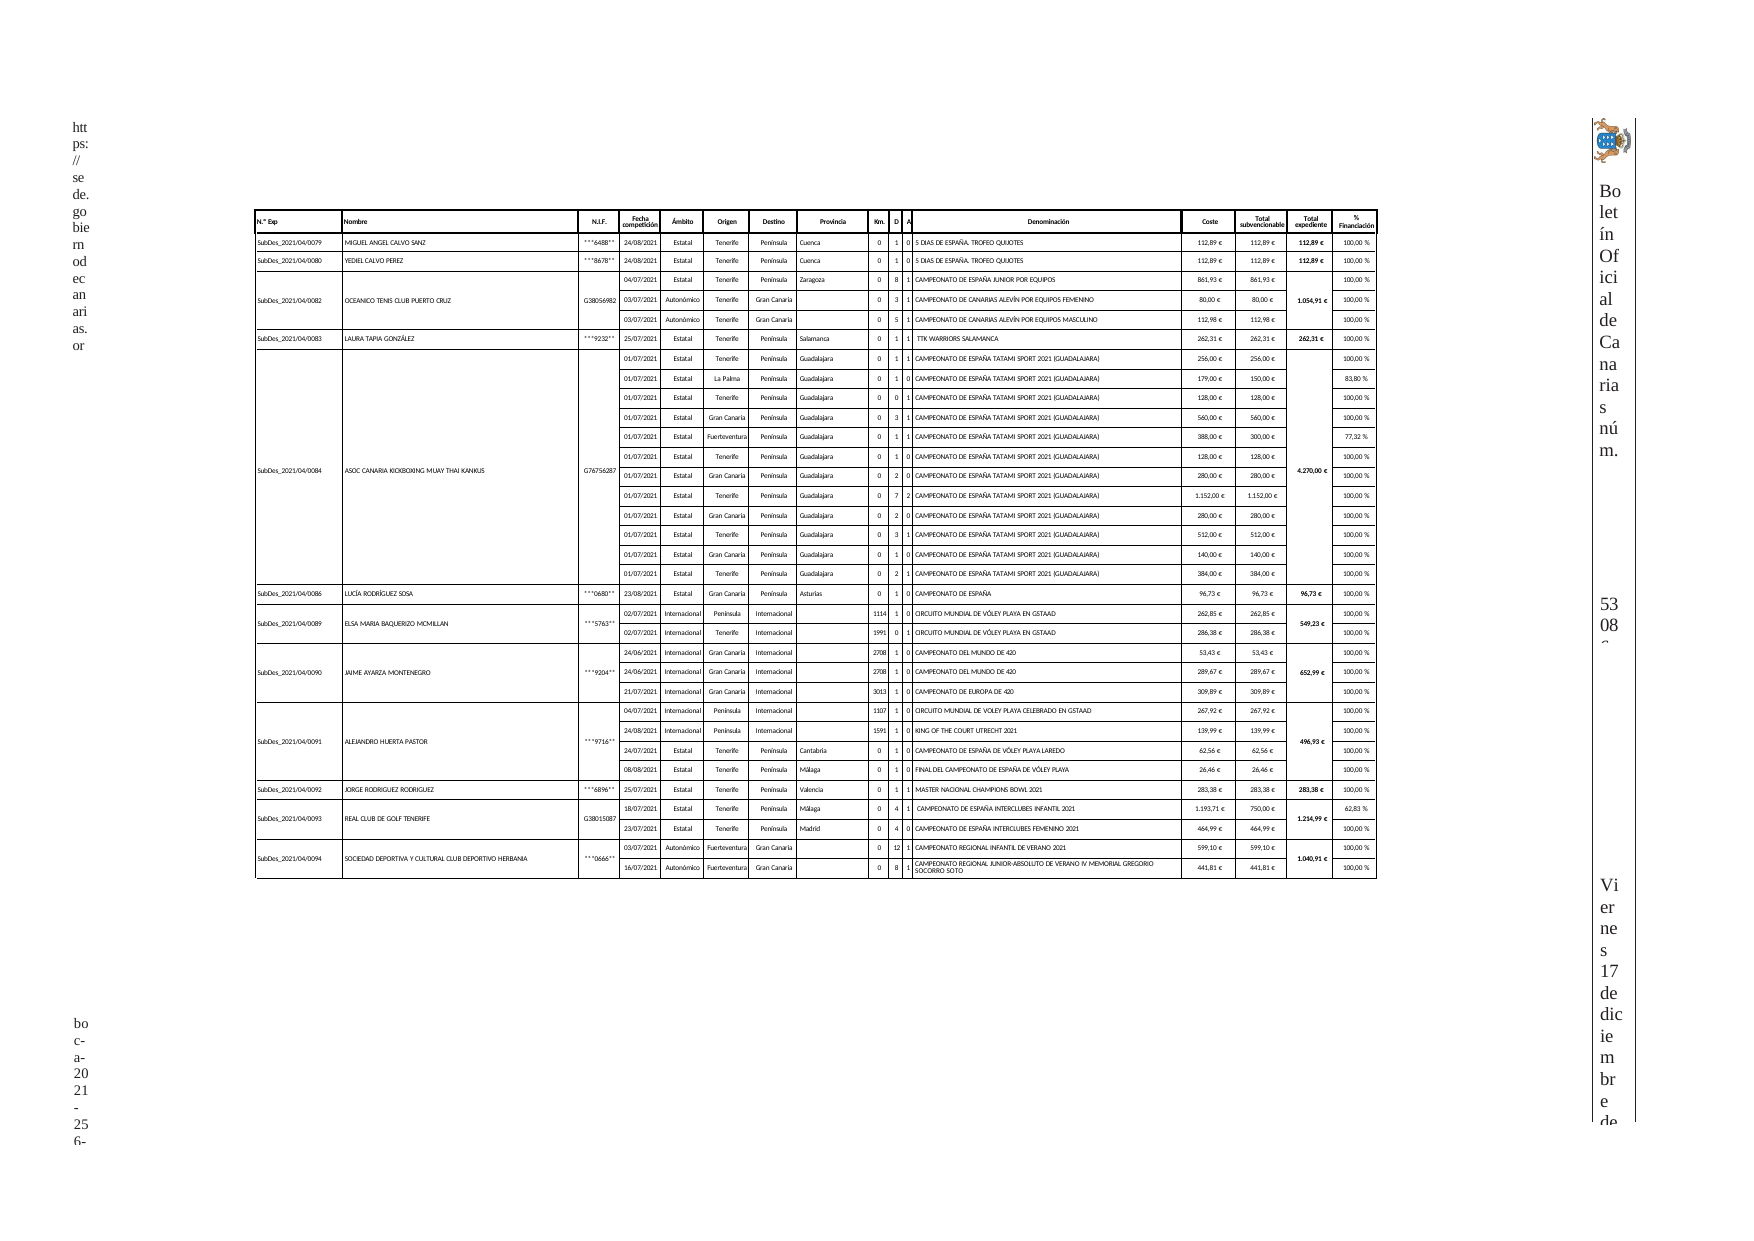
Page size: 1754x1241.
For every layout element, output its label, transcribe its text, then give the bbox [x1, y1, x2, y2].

table_cell 0 [869, 487, 888, 506]
table_cell 1 [903, 840, 912, 858]
table_cell SubDes_2021/04/0090 [256, 644, 342, 701]
table_cell 100,00 % [1333, 819, 1376, 838]
table_cell Tenerife [704, 487, 748, 506]
table_cell 280,00 € [1236, 507, 1286, 525]
table_cell KING OF THE COURT UTRECHT 2021 [913, 722, 1181, 741]
table_cell [797, 644, 868, 662]
table_cell Tenerife [704, 761, 748, 780]
table_cell 0 [903, 722, 912, 741]
table_cell Estatal [661, 742, 703, 760]
table_cell 1 [903, 428, 912, 447]
table_cell 1 [903, 272, 912, 290]
table_cell 560,00 € [1182, 409, 1235, 427]
table_cell 96,73 € [1287, 585, 1332, 603]
table_cell CAMPEONATO DE ESPAÑA DE VÓLEY PLAYA LAREDO [913, 742, 1181, 760]
table_cell 100,00 % [1333, 760, 1376, 780]
table_cell CAMPEONATO DE CANARIAS ALEVÍN POR EQUIPOS FEMENINO [913, 291, 1181, 310]
table_cell MIGUEL ANGEL CALVO SANZ [343, 234, 578, 251]
table_cell 112,89 € [1287, 234, 1332, 251]
table_cell 512,00 € [1236, 526, 1286, 545]
table_cell 464,99 € [1236, 820, 1286, 838]
table_cell Península [749, 389, 796, 408]
table_cell 0 [903, 683, 912, 701]
table_cell 1 [903, 291, 912, 310]
table_cell Internacional [661, 703, 703, 721]
table_cell Guadalajara [797, 565, 868, 584]
table_cell 1 [889, 781, 902, 799]
table_cell 280,00 € [1236, 468, 1286, 486]
table_cell 652,99 € [1287, 644, 1332, 701]
table_cell SubDes_2021/04/0084 [256, 350, 342, 584]
table_cell Tenerife [704, 291, 748, 310]
table_cell 25/07/2021 [620, 781, 660, 799]
table_cell 1 [889, 448, 902, 466]
table_cell CAMPEONATO REGIONAL INFANTIL DE VERANO 2021 [913, 840, 1181, 858]
table_cell G38015087 [579, 800, 619, 838]
table_cell 267,92 € [1182, 703, 1235, 721]
table_cell 24/06/2021 [620, 663, 660, 682]
table_cell Península [704, 605, 748, 623]
table_cell 1 [889, 703, 902, 721]
table_cell SubDes_2021/04/0092 [256, 781, 342, 799]
table_cell Tenerife [704, 820, 748, 838]
table_cell 100,00 % [1333, 408, 1376, 427]
table_cell Salamanca [797, 330, 868, 349]
table_cell SubDes_2021/04/0086 [256, 585, 342, 603]
table_cell 1 [889, 350, 902, 368]
table_cell 262,31 € [1236, 330, 1286, 349]
table_cell 62,56 € [1236, 742, 1286, 760]
text boc-a-2021-256-5231 [74, 1015, 92, 1145]
table_cell 0 [869, 370, 888, 388]
table_cell 0 [903, 448, 912, 466]
table_cell CAMPEONATO DE ESPAÑA TATAMI SPORT 2021 (GUADALAJARA) [913, 389, 1181, 408]
table_cell 300,00 € [1236, 428, 1286, 447]
table_cell 0 [903, 761, 912, 780]
table_cell Guadalajara [797, 546, 868, 564]
table_cell 100,00 % [1333, 780, 1376, 799]
table_cell 83,80 % [1333, 369, 1376, 388]
table_cell Península [749, 585, 796, 603]
table_cell 100,00 % [1333, 506, 1376, 525]
table_cell 4 [889, 800, 902, 819]
table_cell CAMPEONATO REGIONAL JUNIOR-ABSOLUTO DE VERANO IV MEMORIAL GREGORIO SOCORRO SOTO [913, 859, 1181, 878]
table_cell Estatal [661, 409, 703, 427]
table_cell Estatal [661, 546, 703, 564]
table_cell 1.152,00 € [1236, 487, 1286, 506]
table_cell 01/07/2021 [620, 389, 660, 408]
table_cell 150,00 € [1236, 370, 1286, 388]
table_cell Estatal [661, 781, 703, 799]
table_cell [797, 722, 868, 741]
table_cell Guadalajara [797, 448, 868, 466]
table_cell ***5763** [579, 605, 619, 643]
table_cell CIRCUITO MUNDIAL DE VOLEY PLAYA CELEBRADO EN GSTAAD [913, 703, 1181, 721]
table_cell 0 [869, 507, 888, 525]
table_cell ***0666** [579, 840, 619, 878]
table_cell 0 [869, 409, 888, 427]
table_cell Internacional [749, 644, 796, 662]
table_cell 1 [903, 350, 912, 368]
table_cell Península [749, 507, 796, 525]
table_cell 599,10 € [1182, 840, 1235, 858]
table_cell 01/07/2021 [620, 350, 660, 368]
table_header Ámbito [661, 211, 702, 232]
table_cell Internacional [749, 605, 796, 623]
table_header Denominación [913, 211, 1180, 232]
table_cell 01/07/2021 [620, 370, 660, 388]
table_cell 21/07/2021 [620, 683, 660, 701]
table_cell 0 [869, 428, 888, 447]
table_cell 3 [889, 291, 902, 310]
table_cell 23/08/2021 [620, 585, 660, 603]
table_cell SubDes_2021/04/0094 [256, 840, 342, 878]
table_cell Gran Canaria [749, 840, 796, 858]
table_cell 0 [903, 820, 912, 838]
table_cell Gran Canaria [704, 585, 748, 603]
table_cell Estatal [661, 468, 703, 486]
table_cell Estatal [661, 761, 703, 780]
table_cell 112,89 € [1287, 252, 1332, 271]
table_cell 128,00 € [1236, 389, 1286, 408]
table_cell Tenerife [704, 311, 748, 329]
table_cell 0 [903, 703, 912, 721]
table_cell 1 [903, 859, 912, 878]
table_cell 0 [903, 234, 912, 251]
table_cell 24/07/2021 [620, 742, 660, 760]
table_cell Península [749, 565, 796, 584]
table_cell 309,89 € [1236, 683, 1286, 701]
table_cell Cuenca [797, 234, 868, 251]
table_cell 388,00 € [1182, 428, 1235, 447]
table_cell G76756287 [579, 350, 619, 584]
table_cell 08/08/2021 [620, 761, 660, 780]
table_cell MASTER NACIONAL CHAMPIONS BOWL 2021 [913, 781, 1181, 799]
table_cell 2708 [869, 663, 888, 682]
table_cell Autonómico [661, 859, 703, 878]
table_header Fecha competición [620, 211, 659, 232]
table_cell 0 [903, 370, 912, 388]
table_cell 2708 [869, 644, 888, 662]
table_cell SOCIEDAD DEPORTIVA Y CULTURAL CLUB DEPORTIVO HERBANIA [343, 840, 578, 878]
table_cell 8 [889, 859, 902, 878]
table_header Coste [1183, 211, 1234, 232]
table_cell 01/07/2021 [620, 487, 660, 506]
table_cell 80,00 € [1182, 291, 1235, 310]
table_cell Estatal [661, 234, 703, 251]
table_cell 24/08/2021 [620, 722, 660, 741]
table_cell CAMPEONATO DE ESPAÑA TATAMI SPORT 2021 (GUADALAJARA) [913, 409, 1181, 427]
table_cell 1 [889, 370, 902, 388]
table_cell ***8678** [579, 252, 619, 271]
table_cell 179,00 € [1182, 370, 1235, 388]
table_cell 03/07/2021 [620, 291, 660, 310]
table_cell Tenerife [704, 800, 748, 819]
table_cell [797, 840, 868, 858]
table_cell 512,00 € [1182, 526, 1235, 545]
table_cell 1.152,00 € [1182, 487, 1235, 506]
table_cell 1 [889, 722, 902, 741]
table_cell 100,00 % [1333, 310, 1376, 329]
table_cell Tenerife [704, 624, 748, 643]
table_cell 0 [889, 389, 902, 408]
table_cell 100,00 % [1333, 643, 1376, 662]
table_cell 280,00 € [1182, 507, 1235, 525]
table_cell Gran Canaria [704, 507, 748, 525]
table_cell TTK WARRIORS SALAMANCA [913, 330, 1181, 349]
table_cell 01/07/2021 [620, 409, 660, 427]
table_cell 100,00 % [1333, 447, 1376, 466]
table_cell Península [749, 272, 796, 290]
table_cell 0 [869, 311, 888, 329]
table_cell 464,99 € [1182, 820, 1235, 838]
table_cell CIRCUITO MUNDIAL DE VÓLEY PLAYA EN GSTAAD [913, 624, 1181, 643]
table_cell 100,00 % [1333, 682, 1376, 701]
table_cell Tenerife [704, 389, 748, 408]
table_cell CIRCUITO MUNDIAL DE VÓLEY PLAYA EN GSTAAD [913, 605, 1181, 623]
table_cell CAMPEONATO DE ESPAÑA INTERCLUBES INFANTIL 2021 [913, 800, 1181, 819]
table_cell 0 [903, 468, 912, 486]
table_cell 62,56 € [1182, 742, 1235, 760]
table_cell 01/07/2021 [620, 565, 660, 584]
table_cell CAMPEONATO DEL MUNDO DE 420 [913, 644, 1181, 662]
table_cell CAMPEONATO DE ESPAÑA TATAMI SPORT 2021 (GUADALAJARA) [913, 370, 1181, 388]
table_cell REAL CLUB DE GOLF TENERIFE [343, 800, 578, 838]
table_cell 1 [903, 330, 912, 349]
table_cell ALEJANDRO HUERTA PASTOR [343, 703, 578, 780]
table_cell CAMPEONATO DE ESPAÑA TATAMI SPORT 2021 (GUADALAJARA) [913, 546, 1181, 564]
table_cell 100,00 % [1333, 839, 1376, 858]
table_cell [797, 859, 868, 878]
table_cell 256,00 € [1182, 350, 1235, 368]
table_cell 2 [903, 487, 912, 506]
table_cell Península [704, 722, 748, 741]
table_cell Internacional [749, 703, 796, 721]
table_cell 96,73 € [1182, 585, 1235, 603]
table_cell 112,89 € [1182, 252, 1235, 271]
table_cell 100,00 % [1333, 290, 1376, 310]
table_cell 100,00 % [1333, 741, 1376, 760]
table_cell 100,00 % [1333, 388, 1376, 408]
table_cell Estatal [661, 272, 703, 290]
table_cell 4 [889, 820, 902, 838]
table_header Km. [869, 211, 888, 232]
table_cell 280,00 € [1182, 468, 1235, 486]
table_cell 0 [903, 742, 912, 760]
table_cell Guadalajara [797, 370, 868, 388]
table_cell Gran Canaria [704, 546, 748, 564]
table_cell JAIME AYARZA MONTENEGRO [343, 644, 578, 701]
table_cell CAMPEONATO DE ESPAÑA JUNIOR POR EQUIPOS [913, 272, 1181, 290]
table_cell 4.270,00 € [1287, 350, 1332, 584]
table_cell 3 [889, 526, 902, 545]
table_cell 112,98 € [1236, 311, 1286, 329]
table_cell 77,32 % [1333, 427, 1376, 447]
table_cell 861,93 € [1182, 272, 1235, 290]
table_cell Cuenca [797, 252, 868, 271]
table_cell La Palma [704, 370, 748, 388]
table_cell 1 [903, 311, 912, 329]
table_cell 96,73 € [1236, 585, 1286, 603]
table_cell Península [749, 820, 796, 838]
table_cell [797, 605, 868, 623]
table_cell 0 [869, 468, 888, 486]
table_cell 100,00 % [1333, 858, 1376, 878]
table_cell Gran Canaria [749, 291, 796, 310]
table_cell 0 [869, 526, 888, 545]
table_cell 04/07/2021 [620, 272, 660, 290]
table_cell 2 [889, 507, 902, 525]
table_cell 0 [903, 546, 912, 564]
table_cell Cantabria [797, 742, 868, 760]
table_cell 384,00 € [1236, 565, 1286, 584]
table_cell 1991 [869, 624, 888, 643]
table_cell 112,89 € [1236, 252, 1286, 271]
table_cell 262,31 € [1287, 330, 1332, 349]
table_cell Gran Canaria [704, 683, 748, 701]
table_cell 262,85 € [1236, 605, 1286, 623]
table_cell 0 [869, 781, 888, 799]
table_cell 01/07/2021 [620, 507, 660, 525]
table_cell 289,67 € [1236, 663, 1286, 682]
table_cell SubDes_2021/04/0093 [256, 800, 342, 838]
table_cell Gran Canaria [704, 468, 748, 486]
table_cell LAURA TAPIA GONZÁLEZ [343, 330, 578, 349]
table_header A [903, 211, 911, 232]
table_header N.I.F. [579, 211, 618, 232]
table_cell Estatal [661, 350, 703, 368]
table_cell ASOC CANARIA KICKBOXING MUAY THAI KANKUS [343, 350, 578, 584]
table_cell [797, 291, 868, 310]
table_cell Valencia [797, 781, 868, 799]
table_cell Estatal [661, 448, 703, 466]
table_cell 02/07/2021 [620, 624, 660, 643]
table_cell 100,00 % [1333, 721, 1376, 741]
table_cell 0 [869, 546, 888, 564]
table_cell Península [749, 234, 796, 251]
table_cell ***9204** [579, 644, 619, 701]
table_cell Gran Canaria [704, 409, 748, 427]
table_cell 18/07/2021 [620, 800, 660, 819]
table_cell Estatal [661, 507, 703, 525]
table_cell CAMPEONATO DE ESPAÑA TATAMI SPORT 2021 (GUADALAJARA) [913, 565, 1181, 584]
table_cell 0 [903, 644, 912, 662]
table_cell 0 [903, 252, 912, 271]
table_cell 100,00 % [1333, 545, 1376, 564]
table_cell Península [704, 703, 748, 721]
table_cell Internacional [661, 683, 703, 701]
table_cell Internacional [661, 663, 703, 682]
table_cell 286,38 € [1236, 624, 1286, 643]
table_cell 5 DIAS DE ESPAÑA. TROFEO QUIJOTES [913, 252, 1181, 271]
table_cell 100,00 % [1333, 349, 1376, 368]
table_cell 5 DIAS DE ESPAÑA. TROFEO QUIJOTES [913, 234, 1181, 251]
table_cell 1 [903, 781, 912, 799]
table_cell 3013 [869, 683, 888, 701]
table_cell YEDIEL CALVO PEREZ [343, 252, 578, 271]
table_cell Autonómico [661, 311, 703, 329]
table_cell 100,00 % [1333, 271, 1376, 290]
table_cell Tenerife [704, 781, 748, 799]
table_cell 24/08/2021 [620, 234, 660, 251]
table_cell 100,00 % [1333, 701, 1376, 721]
table_cell Internacional [749, 624, 796, 643]
table_cell Península [749, 330, 796, 349]
table_cell 5 [889, 311, 902, 329]
table_cell 62,83 % [1333, 799, 1376, 819]
table_cell Estatal [661, 428, 703, 447]
table_cell CAMPEONATO DE ESPAÑA TATAMI SPORT 2021 (GUADALAJARA) [913, 487, 1181, 506]
table_cell 0 [869, 389, 888, 408]
table_cell 0 [869, 859, 888, 878]
table_cell Tenerife [704, 565, 748, 584]
table_cell 0 [869, 840, 888, 858]
table_cell Península [749, 800, 796, 819]
table_cell 01/07/2021 [620, 448, 660, 466]
table_cell SubDes_2021/04/0082 [256, 272, 342, 329]
table_cell ***6488** [579, 234, 619, 251]
table_cell 100,00 % [1333, 584, 1376, 603]
table_cell 1 [889, 683, 902, 701]
table_cell Guadalajara [797, 428, 868, 447]
table_cell 140,00 € [1236, 546, 1286, 564]
table_cell 750,00 € [1236, 800, 1286, 819]
table_cell Tenerife [704, 350, 748, 368]
table_cell CAMPEONATO DE ESPAÑA TATAMI SPORT 2021 (GUADALAJARA) [913, 350, 1181, 368]
table_cell 289,67 € [1182, 663, 1235, 682]
table_cell SubDes_2021/04/0083 [256, 330, 342, 349]
table_cell Península [749, 487, 796, 506]
table_cell 1 [889, 644, 902, 662]
table_cell Península [749, 468, 796, 486]
table_cell 112,98 € [1182, 311, 1235, 329]
table_cell 100,00 % [1333, 623, 1376, 643]
table_cell 1 [889, 428, 902, 447]
table_cell 139,99 € [1236, 722, 1286, 741]
table_cell 599,10 € [1236, 840, 1286, 858]
table_cell 1107 [869, 703, 888, 721]
table_cell CAMPEONATO DEL MUNDO DE 420 [913, 663, 1181, 682]
table_cell Estatal [661, 252, 703, 271]
table_cell Península [749, 781, 796, 799]
table_cell 24/08/2021 [620, 252, 660, 271]
table_cell Gran Canaria [749, 311, 796, 329]
table_cell CAMPEONATO DE ESPAÑA TATAMI SPORT 2021 (GUADALAJARA) [913, 468, 1181, 486]
table_cell Internacional [749, 663, 796, 682]
table_cell Península [749, 252, 796, 271]
table_cell CAMPEONATO DE EUROPA DE 420 [913, 683, 1181, 701]
table_cell 441,81 € [1236, 859, 1286, 878]
table_cell 7 [889, 487, 902, 506]
table_cell 0 [869, 742, 888, 760]
table_cell 1.214,99 € [1287, 800, 1332, 838]
table_cell Estatal [661, 487, 703, 506]
table_cell Estatal [661, 800, 703, 819]
table_cell Guadalajara [797, 507, 868, 525]
table_cell 0 [869, 252, 888, 271]
table_cell Tenerife [704, 742, 748, 760]
table_cell 1.054,91 € [1287, 272, 1332, 329]
table_cell 1 [889, 234, 902, 251]
table_cell Estatal [661, 389, 703, 408]
table_cell 26,46 € [1182, 761, 1235, 780]
table_cell Guadalajara [797, 350, 868, 368]
table_cell Guadalajara [797, 526, 868, 545]
table_cell Península [749, 370, 796, 388]
table_cell Estatal [661, 565, 703, 584]
picture [1594, 118, 1631, 163]
table_cell 1 [889, 252, 902, 271]
table_cell CAMPEONATO DE ESPAÑA TATAMI SPORT 2021 (GUADALAJARA) [913, 428, 1181, 447]
table_cell 100,00 % [1333, 329, 1376, 349]
table_cell Asturias [797, 585, 868, 603]
table_cell Autonómico [661, 840, 703, 858]
table_cell 01/07/2021 [620, 526, 660, 545]
table_cell Tenerife [704, 526, 748, 545]
table_cell Guadalajara [797, 487, 868, 506]
table_cell 03/07/2021 [620, 311, 660, 329]
table_cell Tenerife [704, 330, 748, 349]
table_cell 1 [903, 526, 912, 545]
table_cell 1 [889, 663, 902, 682]
table_cell 0 [869, 291, 888, 310]
table_cell 2 [889, 468, 902, 486]
table_cell 01/07/2021 [620, 546, 660, 564]
table_cell 128,00 € [1182, 389, 1235, 408]
table_cell Guadalajara [797, 468, 868, 486]
table_cell 100,00 % [1333, 525, 1376, 545]
table_cell 128,00 € [1236, 448, 1286, 466]
table_cell OCEANICO TENIS CLUB PUERTO CRUZ [343, 272, 578, 329]
table_cell 02/07/2021 [620, 605, 660, 623]
table_cell Península [749, 526, 796, 545]
table_cell 0 [869, 761, 888, 780]
table_cell Península [749, 428, 796, 447]
table_cell 53,43 € [1236, 644, 1286, 662]
table_cell LUCÍA RODRÍGUEZ SOSA [343, 585, 578, 603]
table_header Provincia [798, 211, 867, 232]
table_cell Internacional [661, 644, 703, 662]
table_cell Tenerife [704, 252, 748, 271]
table_cell 1 [889, 605, 902, 623]
table_cell 26,46 € [1236, 761, 1286, 780]
table_cell ***9232** [579, 330, 619, 349]
table_cell Tenerife [704, 448, 748, 466]
table_cell 0 [869, 272, 888, 290]
table_cell CAMPEONATO DE ESPAÑA TATAMI SPORT 2021 (GUADALAJARA) [913, 507, 1181, 525]
table_cell 139,99 € [1182, 722, 1235, 741]
table_cell ***9716** [579, 703, 619, 780]
table_cell 1 [903, 800, 912, 819]
table_cell 0 [869, 820, 888, 838]
table_cell 04/07/2021 [620, 703, 660, 721]
text Viernes 17 de diciembre de 2021 [1600, 874, 1623, 1124]
table_cell 283,38 € [1182, 781, 1235, 799]
table_cell 283,38 € [1287, 781, 1332, 799]
table_cell 0 [869, 330, 888, 349]
text Boletín Oficial de Canarias núm. 256 [1599, 180, 1622, 462]
table_cell Estatal [661, 526, 703, 545]
table_cell 1 [889, 330, 902, 349]
table_cell ***6896** [579, 781, 619, 799]
table_cell 1 [889, 585, 902, 603]
table_cell CAMPEONATO DE ESPAÑA [913, 585, 1181, 603]
table_cell CAMPEONATO DE ESPAÑA TATAMI SPORT 2021 (GUADALAJARA) [913, 526, 1181, 545]
table_cell 1 [903, 389, 912, 408]
table_cell 03/07/2021 [620, 840, 660, 858]
table_cell 1114 [869, 605, 888, 623]
table_cell 53,43 € [1182, 644, 1235, 662]
table_cell FINAL DEL CAMPEONATO DE ESPAÑA DE VÓLEY PLAYA [913, 761, 1181, 780]
table_cell JORGE RODRIGUEZ RODRIGUEZ [343, 781, 578, 799]
table_cell 286,38 € [1182, 624, 1235, 643]
table_cell Estatal [661, 820, 703, 838]
text https://sede.gobiernodecanarias.org/boc [72, 118, 91, 353]
table_cell Estatal [661, 370, 703, 388]
table_cell G38056982 [579, 272, 619, 329]
table_cell [797, 703, 868, 721]
table_cell 0 [903, 605, 912, 623]
table_cell 3 [889, 409, 902, 427]
table_cell 100,00 % [1333, 604, 1376, 623]
table_header % Financiación [1333, 211, 1376, 232]
table_cell Málaga [797, 761, 868, 780]
table_cell Tenerife [704, 234, 748, 251]
table_cell 441,81 € [1182, 859, 1235, 878]
table_cell Internacional [749, 683, 796, 701]
table_cell 283,38 € [1236, 781, 1286, 799]
table_cell 01/07/2021 [620, 428, 660, 447]
table_cell Málaga [797, 800, 868, 819]
table_cell 1591 [869, 722, 888, 741]
table_cell 140,00 € [1182, 546, 1235, 564]
table_cell SubDes_2021/04/0089 [256, 605, 342, 643]
table_cell 100,00 % [1333, 564, 1376, 584]
table_cell 560,00 € [1236, 409, 1286, 427]
table_cell 80,00 € [1236, 291, 1286, 310]
table_cell 1 [903, 565, 912, 584]
table_header Total subvencionable [1236, 211, 1286, 232]
table_cell Zaragoza [797, 272, 868, 290]
table_cell CAMPEONATO DE ESPAÑA INTERCLUBES FEMENINO 2021 [913, 820, 1181, 838]
table_cell 0 [869, 800, 888, 819]
table_cell 1 [903, 409, 912, 427]
table_cell 262,31 € [1182, 330, 1235, 349]
table_header N.º Exp [256, 211, 341, 232]
table_cell Península [749, 448, 796, 466]
table_cell 0 [903, 663, 912, 682]
table_cell 112,89 € [1182, 234, 1235, 251]
table_cell 256,00 € [1236, 350, 1286, 368]
table_cell 100,00 % [1333, 251, 1376, 271]
table_cell Internacional [749, 722, 796, 741]
table_cell Guadalajara [797, 409, 868, 427]
table_cell 128,00 € [1182, 448, 1235, 466]
table_cell 1 [889, 546, 902, 564]
table_cell 2 [889, 565, 902, 584]
table_header Origen [704, 211, 748, 232]
table_cell Gran Canaria [704, 663, 748, 682]
table_cell SubDes_2021/04/0091 [256, 703, 342, 780]
table_cell [797, 624, 868, 643]
table_cell Estatal [661, 585, 703, 603]
table_cell 0 [869, 448, 888, 466]
table_header D [890, 211, 901, 232]
table_cell Península [749, 350, 796, 368]
table_cell Fuerteventura [704, 840, 748, 858]
table_cell 0 [869, 350, 888, 368]
table_cell SubDes_2021/04/0080 [256, 252, 342, 271]
table_header Destino [750, 211, 796, 232]
table_cell Internacional [661, 722, 703, 741]
text 53086 [1600, 592, 1623, 642]
table_cell 23/07/2021 [620, 820, 660, 838]
table_cell 1 [889, 761, 902, 780]
table_cell ***0680** [579, 585, 619, 603]
table_cell CAMPEONATO DE CANARIAS ALEVÍN POR EQUIPOS MASCULINO [913, 311, 1181, 329]
table_cell 262,85 € [1182, 605, 1235, 623]
table_cell Península [749, 742, 796, 760]
table_header Total expediente [1288, 211, 1331, 232]
table_cell 267,92 € [1236, 703, 1286, 721]
table_cell Gran Canaria [704, 644, 748, 662]
table_cell Guadalajara [797, 389, 868, 408]
table_cell 100,00 % [1333, 662, 1376, 682]
table_cell 8 [889, 272, 902, 290]
table_cell 384,00 € [1182, 565, 1235, 584]
table_cell Tenerife [704, 272, 748, 290]
table_cell 0 [869, 234, 888, 251]
table_cell Estatal [661, 330, 703, 349]
table_cell 25/07/2021 [620, 330, 660, 349]
table_cell 1.193,71 € [1182, 800, 1235, 819]
table_cell [797, 311, 868, 329]
table_cell 112,89 € [1236, 234, 1286, 251]
table_cell 549,23 € [1287, 605, 1332, 643]
table_cell 496,93 € [1287, 703, 1332, 780]
table_cell SubDes_2021/04/0079 [256, 233, 342, 251]
table_cell [797, 663, 868, 682]
table_cell Internacional [661, 624, 703, 643]
table_cell 1 [903, 624, 912, 643]
table_cell Península [749, 409, 796, 427]
table_cell Fuerteventura [704, 859, 748, 878]
table_cell [797, 683, 868, 701]
table_cell 0 [869, 585, 888, 603]
table_cell 100,00 % [1333, 466, 1376, 486]
table_cell 100,00 % [1333, 486, 1376, 506]
table_cell 16/07/2021 [620, 859, 660, 878]
table_cell 1 [889, 742, 902, 760]
table_cell 0 [869, 565, 888, 584]
table_cell ELSA MARIA BAQUERIZO MCMILLAN [343, 605, 578, 643]
table_cell Península [749, 761, 796, 780]
table_cell Madrid [797, 820, 868, 838]
table_cell 1.040,91 € [1287, 840, 1332, 878]
table_cell Península [749, 546, 796, 564]
table_cell 861,93 € [1236, 272, 1286, 290]
table_cell 0 [889, 624, 902, 643]
table_cell 24/06/2021 [620, 644, 660, 662]
table_cell 12 [889, 840, 902, 858]
table_cell 309,89 € [1182, 683, 1235, 701]
table_cell Fuerteventura [704, 428, 748, 447]
table_cell 0 [903, 507, 912, 525]
table_cell 01/07/2021 [620, 468, 660, 486]
table_cell Autonómico [661, 291, 703, 310]
table_cell 100,00 % [1333, 232, 1376, 251]
table_cell Internacional [661, 605, 703, 623]
table_cell 0 [903, 585, 912, 603]
table_cell CAMPEONATO DE ESPAÑA TATAMI SPORT 2021 (GUADALAJARA) [913, 448, 1181, 466]
table_header Nombre [343, 211, 577, 232]
table_cell Gran Canaria [749, 859, 796, 878]
